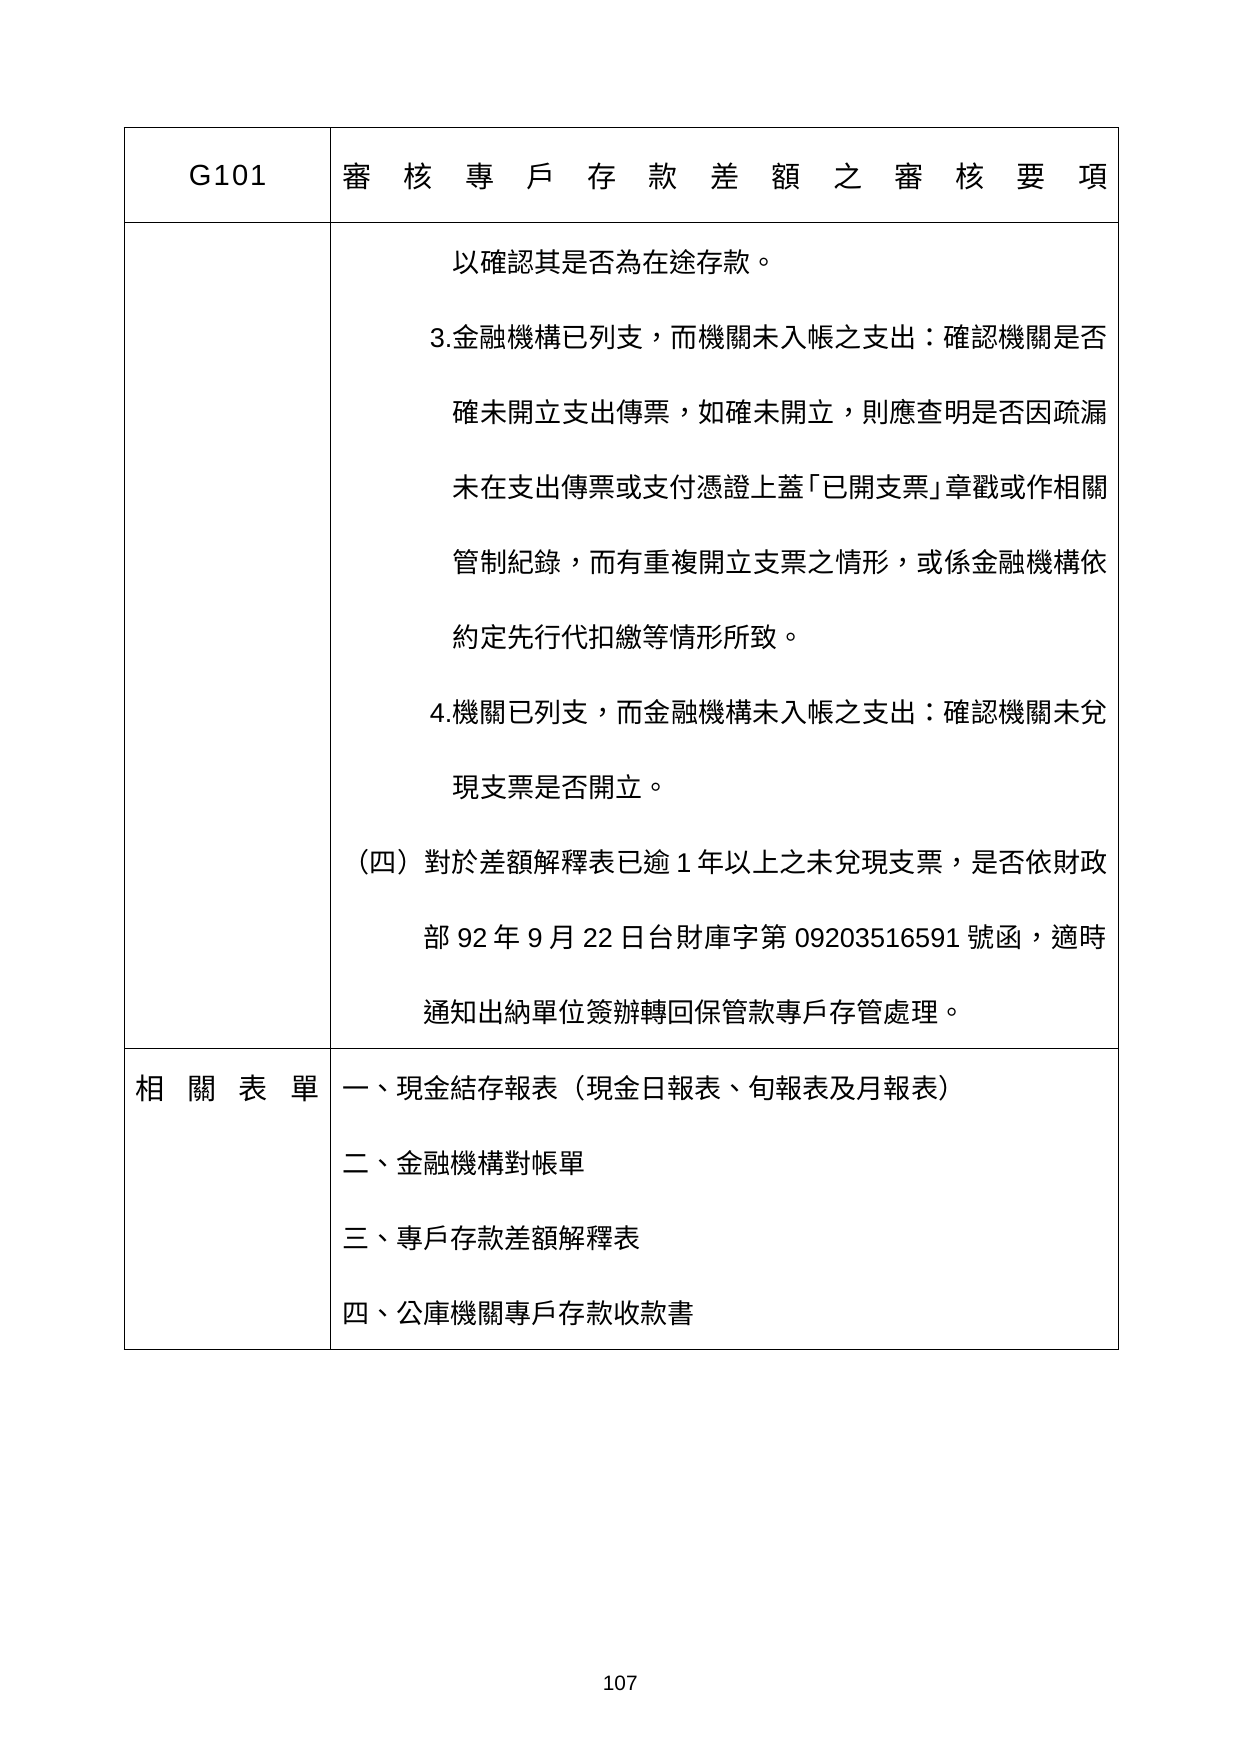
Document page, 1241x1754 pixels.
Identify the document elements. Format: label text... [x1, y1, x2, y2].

table_cell 相關表單 [125, 1049, 330, 1349]
table_header G101 [125, 128, 330, 222]
table_cell 一、現金結存報表（現金日報表、旬報表及月報表） 二、金融機構對帳單 三、專戶存款差額解釋表 四、公庫機關專戶存款收款書 [331, 1049, 1118, 1349]
table_cell 以確認其是否為在途存款。 3.金融機構已列支，而機關未入帳之支出：確認機關是否確未開立支出傳票，如確未開立，則應查明是否因疏漏未在支出傳票或支付憑證上蓋「已開支票」章戳或作相關管制紀錄，而有重複開立支票之情形，或係金融機構依約定先行代扣繳等情形所致。 4.機關已列支，而金融機構未入帳之支出：確認機關未兌現支票是否開立。 （四）對於差額解釋表已逾1年以上之未兌現支票，是否依財政部92年9月22日台財庫字第09203516591號函，適時通知出納單位簽辦轉回保管款專戶存管處理。 [331, 223, 1118, 1048]
table_header 審核專戶存款差額之審核要項 [331, 128, 1118, 222]
table_cell [125, 223, 330, 1048]
